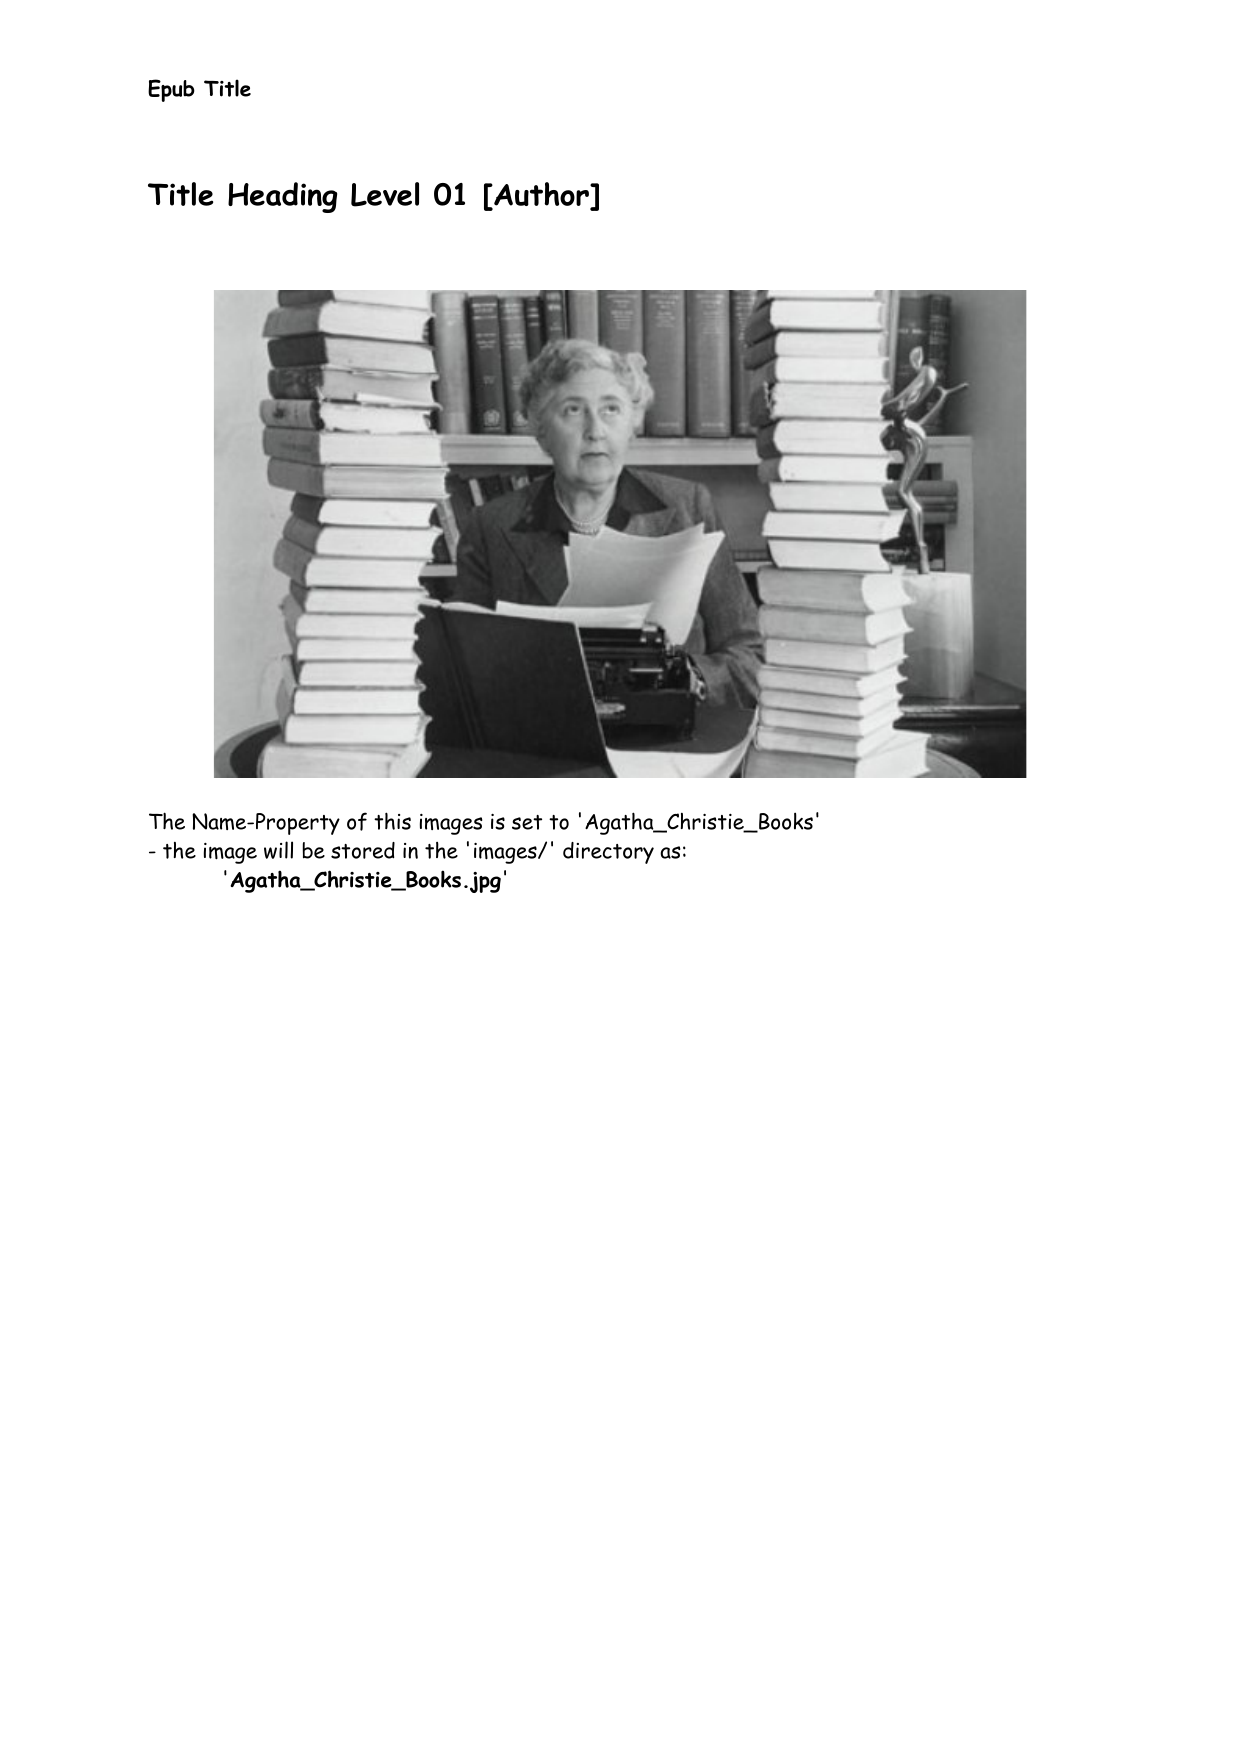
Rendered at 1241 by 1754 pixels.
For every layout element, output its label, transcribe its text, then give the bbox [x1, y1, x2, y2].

subtitle Title Heading Level 01 [Author] [148, 173, 1092, 213]
picture [213, 290, 1027, 778]
text 'Agatha_Christie_Books.jpg' [148, 865, 1092, 894]
text - the image will be stored in the 'images/' directory as: [148, 836, 1092, 865]
text The Name-Property of this images is set to 'Agatha_Christie_Books' [148, 807, 1092, 836]
